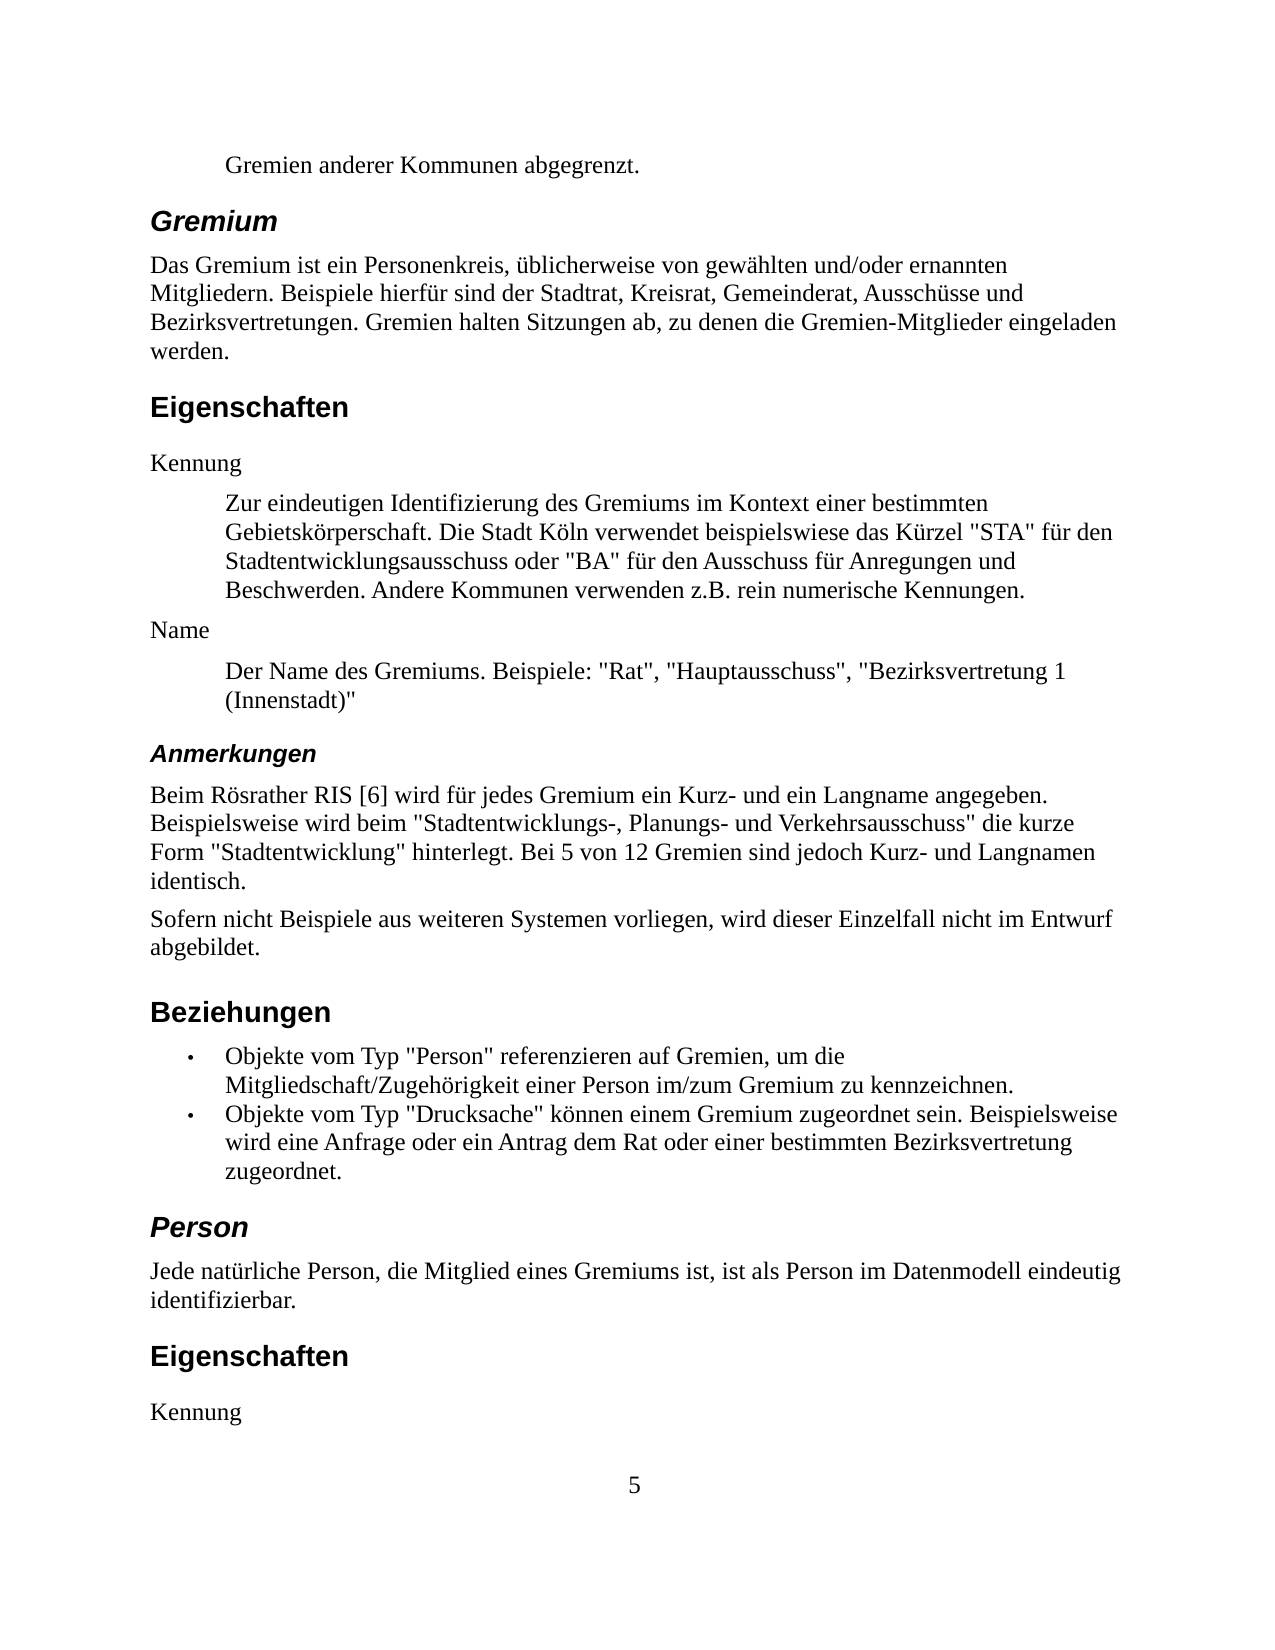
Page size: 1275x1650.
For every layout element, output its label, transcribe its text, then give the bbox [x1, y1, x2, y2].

text Sofern nicht Beispiele aus weiteren Systemen vorliegen, wird dieser Einzelfall nicht im Entwurf abgebildet. [150, 904, 1125, 961]
subtitle Anmerkungen [150, 739, 1125, 767]
subtitle Person [150, 1210, 1125, 1243]
subtitle Eigenschaften [150, 390, 1125, 423]
text Name [150, 616, 1125, 644]
subtitle Beziehungen [150, 995, 1125, 1029]
list Gremien anderer Kommunen abgegrenzt. [187, 150, 1125, 179]
text Das Gremium ist ein Personenkreis, üblicherweise von gewählten und/oder ernannten Mitgliedern. Beispiele hierfür sind der Stadtrat, Kreisrat, Gemeinderat, Ausschüsse und Bezirksvertretungen. Gremien halten Sitzungen ab, zu denen die Gremien-Mitglieder eingeladen werden. [150, 250, 1125, 365]
subtitle Eigenschaften [150, 1338, 1125, 1372]
list Objekte vom Typ "Person" referenzieren auf Gremien, um die Mitgliedschaft/Zugehörigkeit einer Person im/zum Gremium zu kennzeichnen. [187, 1041, 1125, 1099]
subtitle Gremium [150, 204, 1125, 237]
text Kennung [150, 1397, 1125, 1425]
text Kennung [150, 448, 1125, 477]
list Objekte vom Typ "Drucksache" können einem Gremium zugeordnet sein. Beispielsweise wird eine Anfrage oder ein Antrag dem Rat oder einer bestimmten Bezirksvertretung zugeordnet. [187, 1099, 1125, 1185]
text Zur eindeutigen Identifizierung des Gremiums im Kontext einer bestimmten Gebietskörperschaft. Die Stadt Köln verwendet beispielswiese das Kürzel "STA" für den Stadtentwicklungsausschuss oder "BA" für den Ausschuss für Anregungen und Beschwerden. Andere Kommunen verwenden z.B. rein numerische Kennungen. [225, 488, 1125, 603]
text Der Name des Gremiums. Beispiele: "Rat", "Hauptausschuss", "Bezirksvertretung 1 (Innenstadt)" [225, 656, 1125, 714]
text Beim Rösrather RIS [6] wird für jedes Gremium ein Kurz- und ein Langname angegeben. Beispielsweise wird beim "Stadtentwicklungs-, Planungs- und Verkehrsausschuss" die kurze Form "Stadtentwicklung" hinterlegt. Bei 5 von 12 Gremien sind jedoch Kurz- und Langnamen identisch. [150, 780, 1125, 895]
text Jede natürliche Person, die Mitglied eines Gremiums ist, ist als Person im Datenmodell eindeutig identifizierbar. [150, 1256, 1125, 1313]
